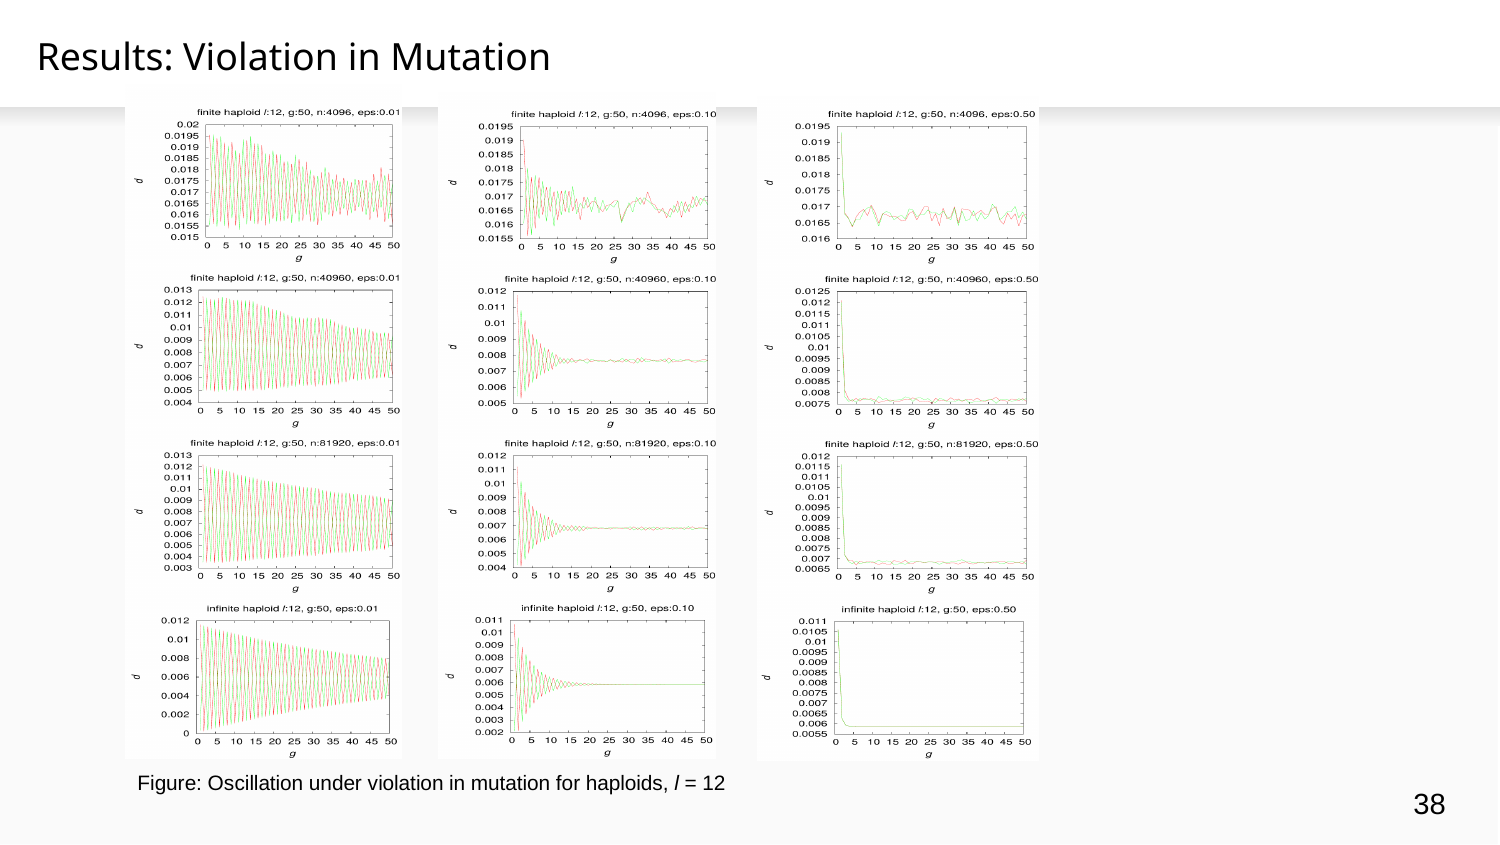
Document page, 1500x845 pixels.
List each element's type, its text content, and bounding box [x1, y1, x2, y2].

picture [438, 92, 716, 759]
text_box Figure: Oscillation under violation in mutation for haploids, l = 12 [122, 764, 987, 809]
title Results: Violation in Mutation [36, 6, 1485, 106]
picture [125, 84, 402, 759]
picture [757, 96, 1039, 761]
